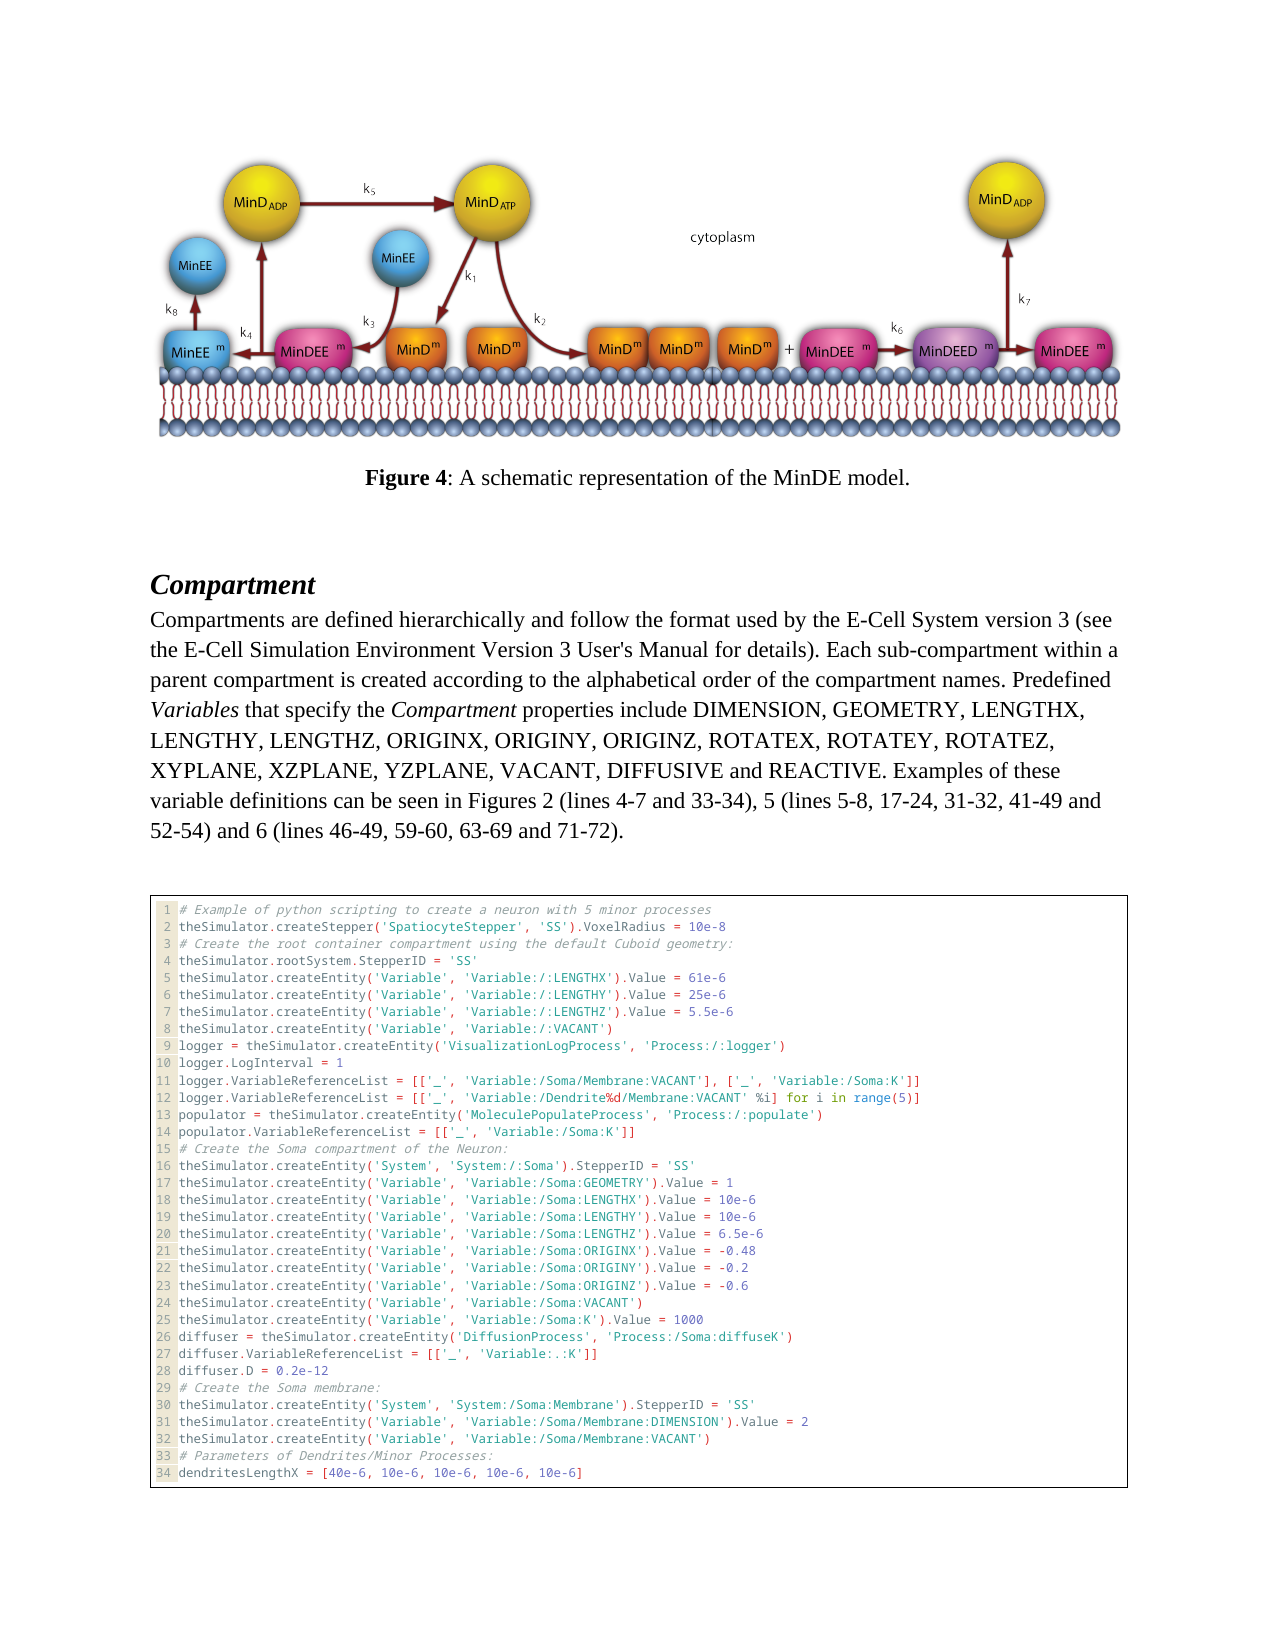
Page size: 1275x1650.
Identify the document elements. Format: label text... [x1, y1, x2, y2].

subtitle Compartment [150, 567, 1125, 601]
table_header 1 # Example of python scripting to create a neuron with 5 minor processes 2 theSimulator.createStepper('SpatiocyteStepper', 'SS').VoxelRadius = 10e-8 3 # Create the root container compartment using the default Cuboid geometry: 4 theSimulator.rootSystem.StepperID = 'SS' 5 theSimulator.createEntity('Variable', 'Variable:/:LENGTHX').Value = 61e-6 6 theSimulator.createEntity('Variable', 'Variable:/:LENGTHY').Value = 25e-6 7 theSimulator.createEntity('Variable', 'Variable:/:LENGTHZ').Value = 5.5e-6 8 theSimulator.createEntity('Variable', 'Variable:/:VACANT') 9 logger = theSimulator.createEntity('VisualizationLogProcess', 'Process:/:logger') 10 logger.LogInterval = 1 11 logger.VariableReferenceList = [['_', 'Variable:/Soma/Membrane:VACANT'], ['_', 'Variable:/Soma:K']] 12 logger.VariableReferenceList = [['_', 'Variable:/Dendrite%d/Membrane:VACANT' %i] for i in range(5)] 13 populator = theSimulator.createEntity('MoleculePopulateProcess', 'Process:/:populate') 14 populator.VariableReferenceList = [['_', 'Variable:/Soma:K']] 15 # Create the Soma compartment of the Neuron: 16 theSimulator.createEntity('System', 'System:/:Soma').StepperID = 'SS' 17 theSimulator.createEntity('Variable', 'Variable:/Soma:GEOMETRY').Value = 1 18 theSimulator.createEntity('Variable', 'Variable:/Soma:LENGTHX').Value = 10e-6 19 theSimulator.createEntity('Variable', 'Variable:/Soma:LENGTHY').Value = 10e-6 20 theSimulator.createEntity('Variable', 'Variable:/Soma:LENGTHZ').Value = 6.5e-6 21 theSimulator.createEntity('Variable', 'Variable:/Soma:ORIGINX').Value = -0.48 22 theSimulator.createEntity('Variable', 'Variable:/Soma:ORIGINY').Value = -0.2 23 theSimulator.createEntity('Variable', 'Variable:/Soma:ORIGINZ').Value = -0.6 24 theSimulator.createEntity('Variable', 'Variable:/Soma:VACANT') 25 theSimulator.createEntity('Variable', 'Variable:/Soma:K').Value = 1000 26 diffuser = theSimulator.createEntity('DiffusionProcess', 'Process:/Soma:diffuseK') 27 diffuser.VariableReferenceList = [['_', 'Variable:.:K']] 28 diffuser.D = 0.2e-12 29 # Create the Soma membrane: 30 theSimulator.createEntity('System', 'System:/Soma:Membrane').StepperID = 'SS' 31 theSimulator.createEntity('Variable', 'Variable:/Soma/Membrane:DIMENSION').Value = 2 32 theSimulator.createEntity('Variable', 'Variable:/Soma/Membrane:VACANT') 33 # Parameters of Dendrites/Minor Processes: 34 dendritesLengthX = [40e-6, 10e-6, 10e-6, 10e-6, 10e-6] [151, 896, 1127, 1487]
text Figure 4: A schematic representation of the MinDE model. [150, 464, 1125, 490]
text Compartments are defined hierarchically and follow the format used by the E-Cell System version 3 (see the E-Cell Simulation Environment Version 3 User's Manual for details). Each sub-compartment within a parent compartment is created according to the alphabetical order of the compartment names. Predefined Variables that specify the Compartment properties include DIMENSION, GEOMETRY, LENGTHX, LENGTHY, LENGTHZ, ORIGINX, ORIGINY, ORIGINZ, ROTATEX, ROTATEY, ROTATEZ, XYPLANE, XZPLANE, YZPLANE, VACANT, DIFFUSIVE and REACTIVE. Examples of these variable definitions can be seen in Figures 2 (lines 4-7 and 33-34), 5 (lines 5-8, 17-24, 31-32, 41-49 and 52-54) and 6 (lines 46-49, 59-60, 63-69 and 71-72). [150, 606, 1125, 844]
picture [150, 150, 1125, 438]
